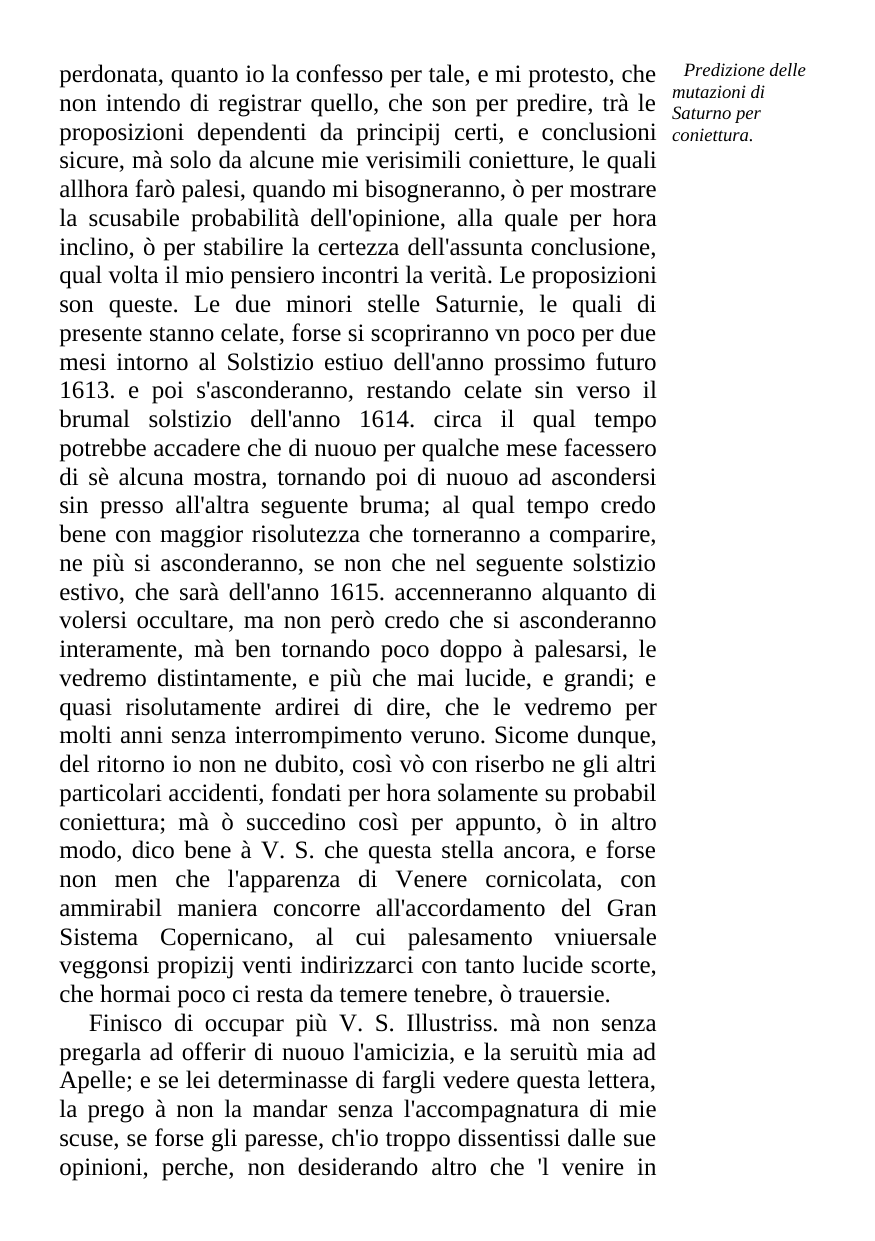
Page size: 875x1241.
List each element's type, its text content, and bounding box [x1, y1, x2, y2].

table_cell perdonata, quanto io la confesso per tale, e mi protesto, che non intendo di registrar quello, che son per predire, trà le proposizioni dependenti da principij certi, e conclusioni sicure, mà solo da alcune mie verisimili conietture, le quali allhora farò palesi, quando mi bisogneranno, ò per mostrare la scusabile probabilità dell'opinione, alla quale per hora inclino, ò per stabilire la certezza dell'assunta conclusione, qual volta il mio pensiero incontri la verità. Le proposizioni son queste. Le due minori stelle Saturnie, le quali di presente stanno celate, forse si scopriranno vn poco per due mesi intorno al Solstizio estiuo dell'anno prossimo futuro 1613. e poi s'asconderanno, restando celate sin verso il brumal solstizio dell'anno 1614. circa il qual tempo potrebbe accadere che di nuouo per qualche mese facessero di sè alcuna mostra, tornando poi di nuouo ad ascondersi sin presso all'altra seguente bruma; al qual tempo credo bene con maggior risolutezza che torneranno a comparire, ne più si asconderanno, se non che nel seguente solstizio estivo, che sarà dell'anno 1615. accenneranno alquanto di volersi occultare, ma non però credo che si asconderanno interamente, mà ben tornando poco doppo à palesarsi, le vedremo distintamente, e più che mai lucide, e grandi; e quasi risolutamente ardirei di dire, che le vedremo per molti anni senza interrompimento veruno. Sicome dunque, del ritorno io non ne dubito, così vò con riserbo ne gli altri particolari accidenti, fondati per hora solamente su probabil coniettura; mà ò succedino così per appunto, ò in altro modo, dico bene à V. S. che questa stella ancora, e forse non men che l'apparenza di Venere cornicolata, con ammirabil maniera concorre all'accordamento del Gran Sistema Copernicano, al cui palesamento vniuersale veggonsi propizij venti indirizzarci con tanto lucide scorte, che hormai poco ci resta da temere tenebre, ò trauersie. [52, 59, 664, 1008]
table_cell [665, 1008, 822, 1180]
table_cell Finisco di occupar più V. S. Illustriss. mà non senza pregarla ad offerir di nuouo l'amicizia, e la seruitù mia ad Apelle; e se lei determinasse di fargli vedere questa lettera, la prego à non la mandar senza l'accompagnatura di mie scuse, se forse gli paresse, ch'io troppo dissentissi dalle sue opinioni, perche, non desiderando altro che 'l venire in [52, 1008, 664, 1180]
table_cell Predizione delle mutazioni di Saturno per coniettura. [665, 59, 822, 1008]
